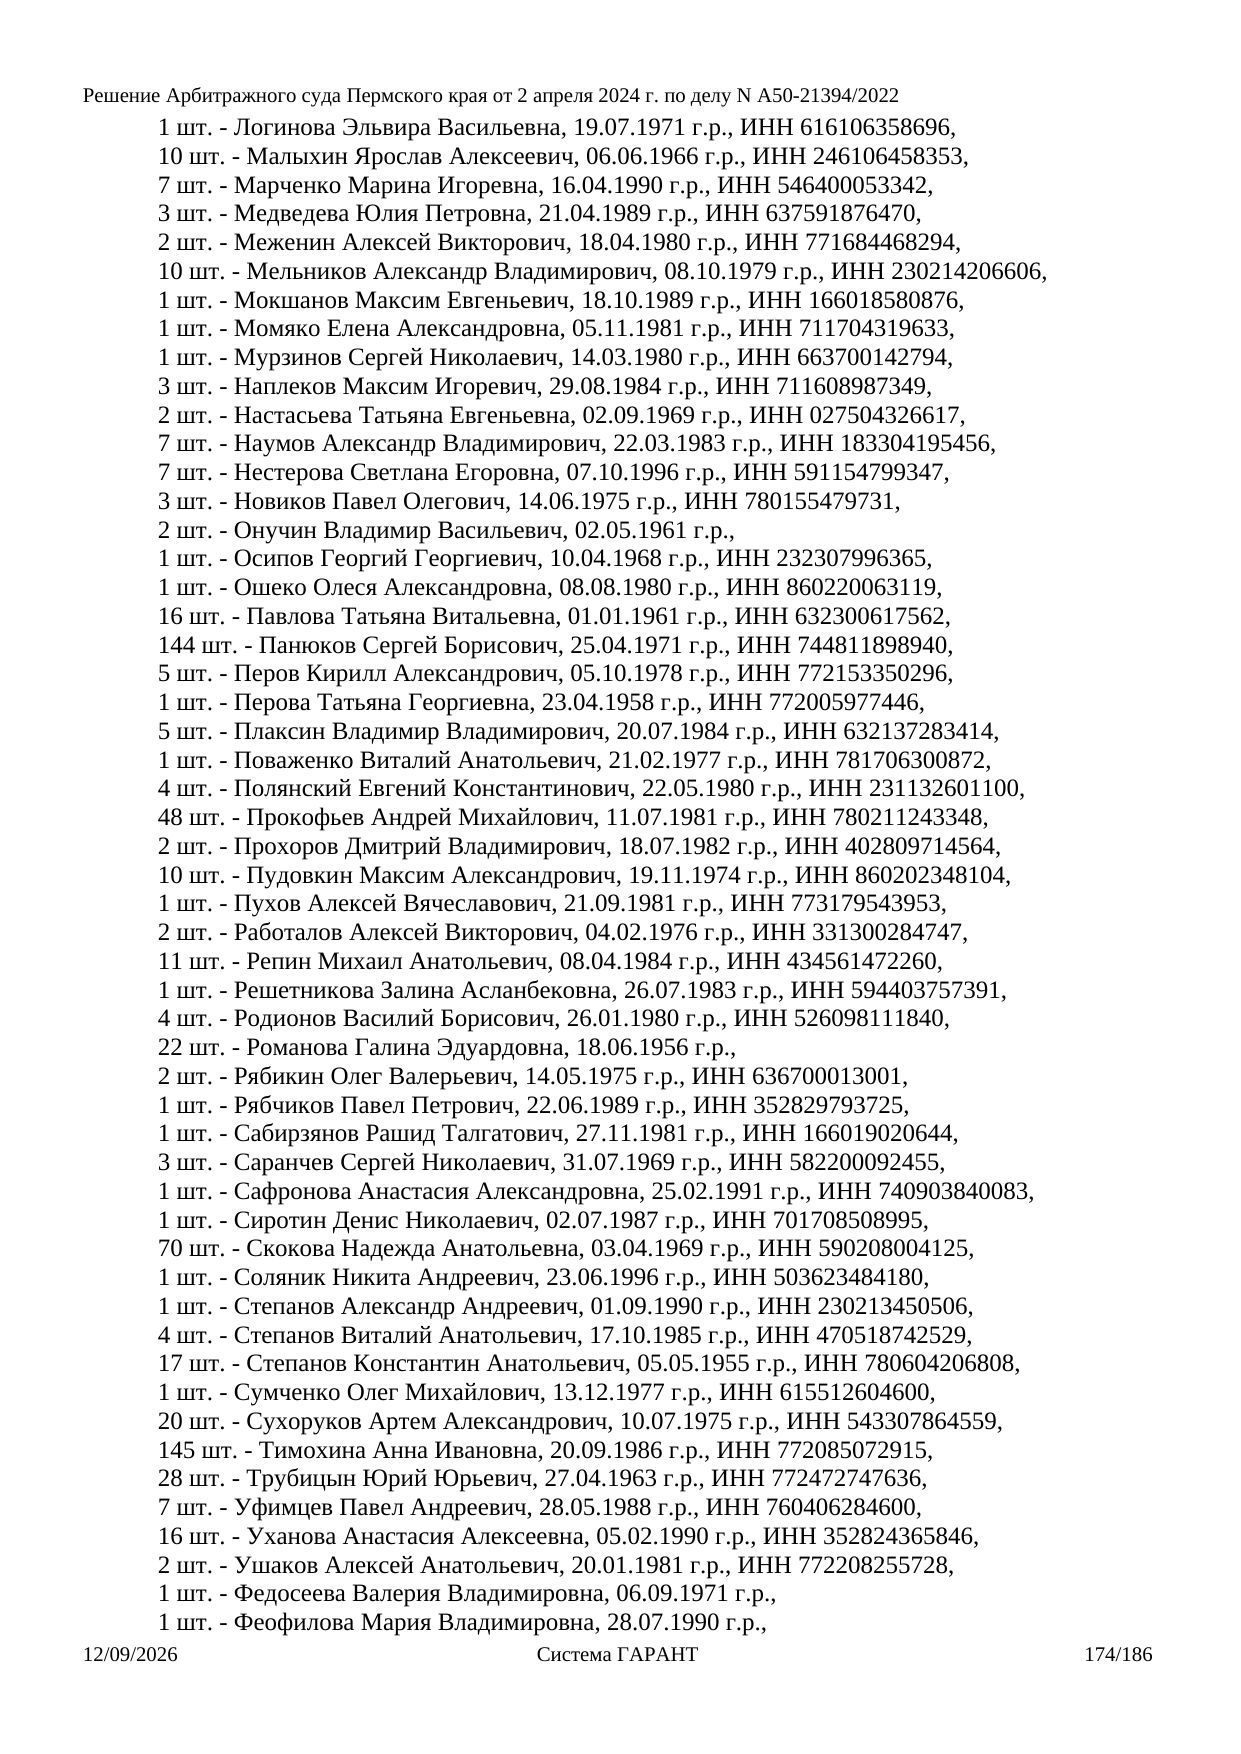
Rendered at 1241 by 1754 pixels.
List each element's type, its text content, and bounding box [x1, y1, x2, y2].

text 22 шт. - Романова Галина Эдуардовна, 18.06.1956 г.р., [83, 1032, 1157, 1061]
text 3 шт. - Саранчев Сергей Николаевич, 31.07.1969 г.р., ИНН 582200092455, [83, 1147, 1157, 1176]
text 20 шт. - Сухоруков Артем Александрович, 10.07.1975 г.р., ИНН 543307864559, [83, 1406, 1157, 1435]
text 1 шт. - Ошеко Олеся Александровна, 08.08.1980 г.р., ИНН 860220063119, [83, 572, 1157, 601]
text 1 шт. - Мурзинов Сергей Николаевич, 14.03.1980 г.р., ИНН 663700142794, [83, 342, 1157, 371]
text 5 шт. - Плаксин Владимир Владимирович, 20.07.1984 г.р., ИНН 632137283414, [83, 716, 1157, 745]
text 7 шт. - Наумов Александр Владимирович, 22.03.1983 г.р., ИНН 183304195456, [83, 428, 1157, 457]
text 48 шт. - Прокофьев Андрей Михайлович, 11.07.1981 г.р., ИНН 780211243348, [83, 802, 1157, 831]
text 5 шт. - Перов Кирилл Александрович, 05.10.1978 г.р., ИНН 772153350296, [83, 658, 1157, 687]
text 1 шт. - Федосеева Валерия Владимировна, 06.09.1971 г.р., [83, 1578, 1157, 1607]
text 10 шт. - Мельников Александр Владимирович, 08.10.1979 г.р., ИНН 230214206606, [83, 256, 1157, 285]
text 3 шт. - Наплеков Максим Игоревич, 29.08.1984 г.р., ИНН 711608987349, [83, 371, 1157, 400]
text 3 шт. - Новиков Павел Олегович, 14.06.1975 г.р., ИНН 780155479731, [83, 486, 1157, 515]
text 4 шт. - Степанов Виталий Анатольевич, 17.10.1985 г.р., ИНН 470518742529, [83, 1320, 1157, 1348]
text 70 шт. - Скокова Надежда Анатольевна, 03.04.1969 г.р., ИНН 590208004125, [83, 1233, 1157, 1262]
text 1 шт. - Сумченко Олег Михайлович, 13.12.1977 г.р., ИНН 615512604600, [83, 1377, 1157, 1406]
text 2 шт. - Работалов Алексей Викторович, 04.02.1976 г.р., ИНН 331300284747, [83, 917, 1157, 946]
text 2 шт. - Онучин Владимир Васильевич, 02.05.1961 г.р., [83, 515, 1157, 543]
text 10 шт. - Малыхин Ярослав Алексеевич, 06.06.1966 г.р., ИНН 246106458353, [83, 141, 1157, 170]
text 17 шт. - Степанов Константин Анатольевич, 05.05.1955 г.р., ИНН 780604206808, [83, 1348, 1157, 1377]
text 1 шт. - Логинова Эльвира Васильевна, 19.07.1971 г.р., ИНН 616106358696, [83, 112, 1157, 141]
text 4 шт. - Полянский Евгений Константинович, 22.05.1980 г.р., ИНН 231132601100, [83, 773, 1157, 802]
text 1 шт. - Мокшанов Максим Евгеньевич, 18.10.1989 г.р., ИНН 166018580876, [83, 285, 1157, 313]
text 7 шт. - Уфимцев Павел Андреевич, 28.05.1988 г.р., ИНН 760406284600, [83, 1492, 1157, 1521]
text 1 шт. - Решетникова Залина Асланбековна, 26.07.1983 г.р., ИНН 594403757391, [83, 975, 1157, 1003]
text 16 шт. - Павлова Татьяна Витальевна, 01.01.1961 г.р., ИНН 632300617562, [83, 601, 1157, 630]
text 1 шт. - Сафронова Анастасия Александровна, 25.02.1991 г.р., ИНН 740903840083, [83, 1176, 1157, 1205]
text 2 шт. - Меженин Алексей Викторович, 18.04.1980 г.р., ИНН 771684468294, [83, 227, 1157, 256]
text 10 шт. - Пудовкин Максим Александрович, 19.11.1974 г.р., ИНН 860202348104, [83, 860, 1157, 888]
text 1 шт. - Пухов Алексей Вячеславович, 21.09.1981 г.р., ИНН 773179543953, [83, 888, 1157, 917]
text 145 шт. - Тимохина Анна Ивановна, 20.09.1986 г.р., ИНН 772085072915, [83, 1435, 1157, 1463]
text 1 шт. - Степанов Александр Андреевич, 01.09.1990 г.р., ИНН 230213450506, [83, 1291, 1157, 1320]
text 144 шт. - Панюков Сергей Борисович, 25.04.1971 г.р., ИНН 744811898940, [83, 630, 1157, 658]
text 16 шт. - Уханова Анастасия Алексеевна, 05.02.1990 г.р., ИНН 352824365846, [83, 1521, 1157, 1550]
text 11 шт. - Репин Михаил Анатольевич, 08.04.1984 г.р., ИНН 434561472260, [83, 946, 1157, 975]
text 3 шт. - Медведева Юлия Петровна, 21.04.1989 г.р., ИНН 637591876470, [83, 198, 1157, 227]
text 1 шт. - Поваженко Виталий Анатольевич, 21.02.1977 г.р., ИНН 781706300872, [83, 745, 1157, 773]
text 1 шт. - Соляник Никита Андреевич, 23.06.1996 г.р., ИНН 503623484180, [83, 1262, 1157, 1291]
text 1 шт. - Сиротин Денис Николаевич, 02.07.1987 г.р., ИНН 701708508995, [83, 1205, 1157, 1233]
text 7 шт. - Марченко Марина Игоревна, 16.04.1990 г.р., ИНН 546400053342, [83, 170, 1157, 198]
text 1 шт. - Рябчиков Павел Петрович, 22.06.1989 г.р., ИНН 352829793725, [83, 1090, 1157, 1118]
text 2 шт. - Настасьева Татьяна Евгеньевна, 02.09.1969 г.р., ИНН 027504326617, [83, 400, 1157, 428]
text 28 шт. - Трубицын Юрий Юрьевич, 27.04.1963 г.р., ИНН 772472747636, [83, 1463, 1157, 1492]
text 1 шт. - Сабирзянов Рашид Талгатович, 27.11.1981 г.р., ИНН 166019020644, [83, 1118, 1157, 1147]
text 2 шт. - Прохоров Дмитрий Владимирович, 18.07.1982 г.р., ИНН 402809714564, [83, 831, 1157, 860]
text 7 шт. - Нестерова Светлана Егоровна, 07.10.1996 г.р., ИНН 591154799347, [83, 457, 1157, 486]
text 1 шт. - Феофилова Мария Владимировна, 28.07.1990 г.р., [83, 1607, 1157, 1636]
text 4 шт. - Родионов Василий Борисович, 26.01.1980 г.р., ИНН 526098111840, [83, 1003, 1157, 1032]
text 1 шт. - Осипов Георгий Георгиевич, 10.04.1968 г.р., ИНН 232307996365, [83, 543, 1157, 572]
text 1 шт. - Момяко Елена Александровна, 05.11.1981 г.р., ИНН 711704319633, [83, 313, 1157, 342]
text 2 шт. - Рябикин Олег Валерьевич, 14.05.1975 г.р., ИНН 636700013001, [83, 1061, 1157, 1090]
text 2 шт. - Ушаков Алексей Анатольевич, 20.01.1981 г.р., ИНН 772208255728, [83, 1550, 1157, 1578]
text 1 шт. - Перова Татьяна Георгиевна, 23.04.1958 г.р., ИНН 772005977446, [83, 687, 1157, 716]
